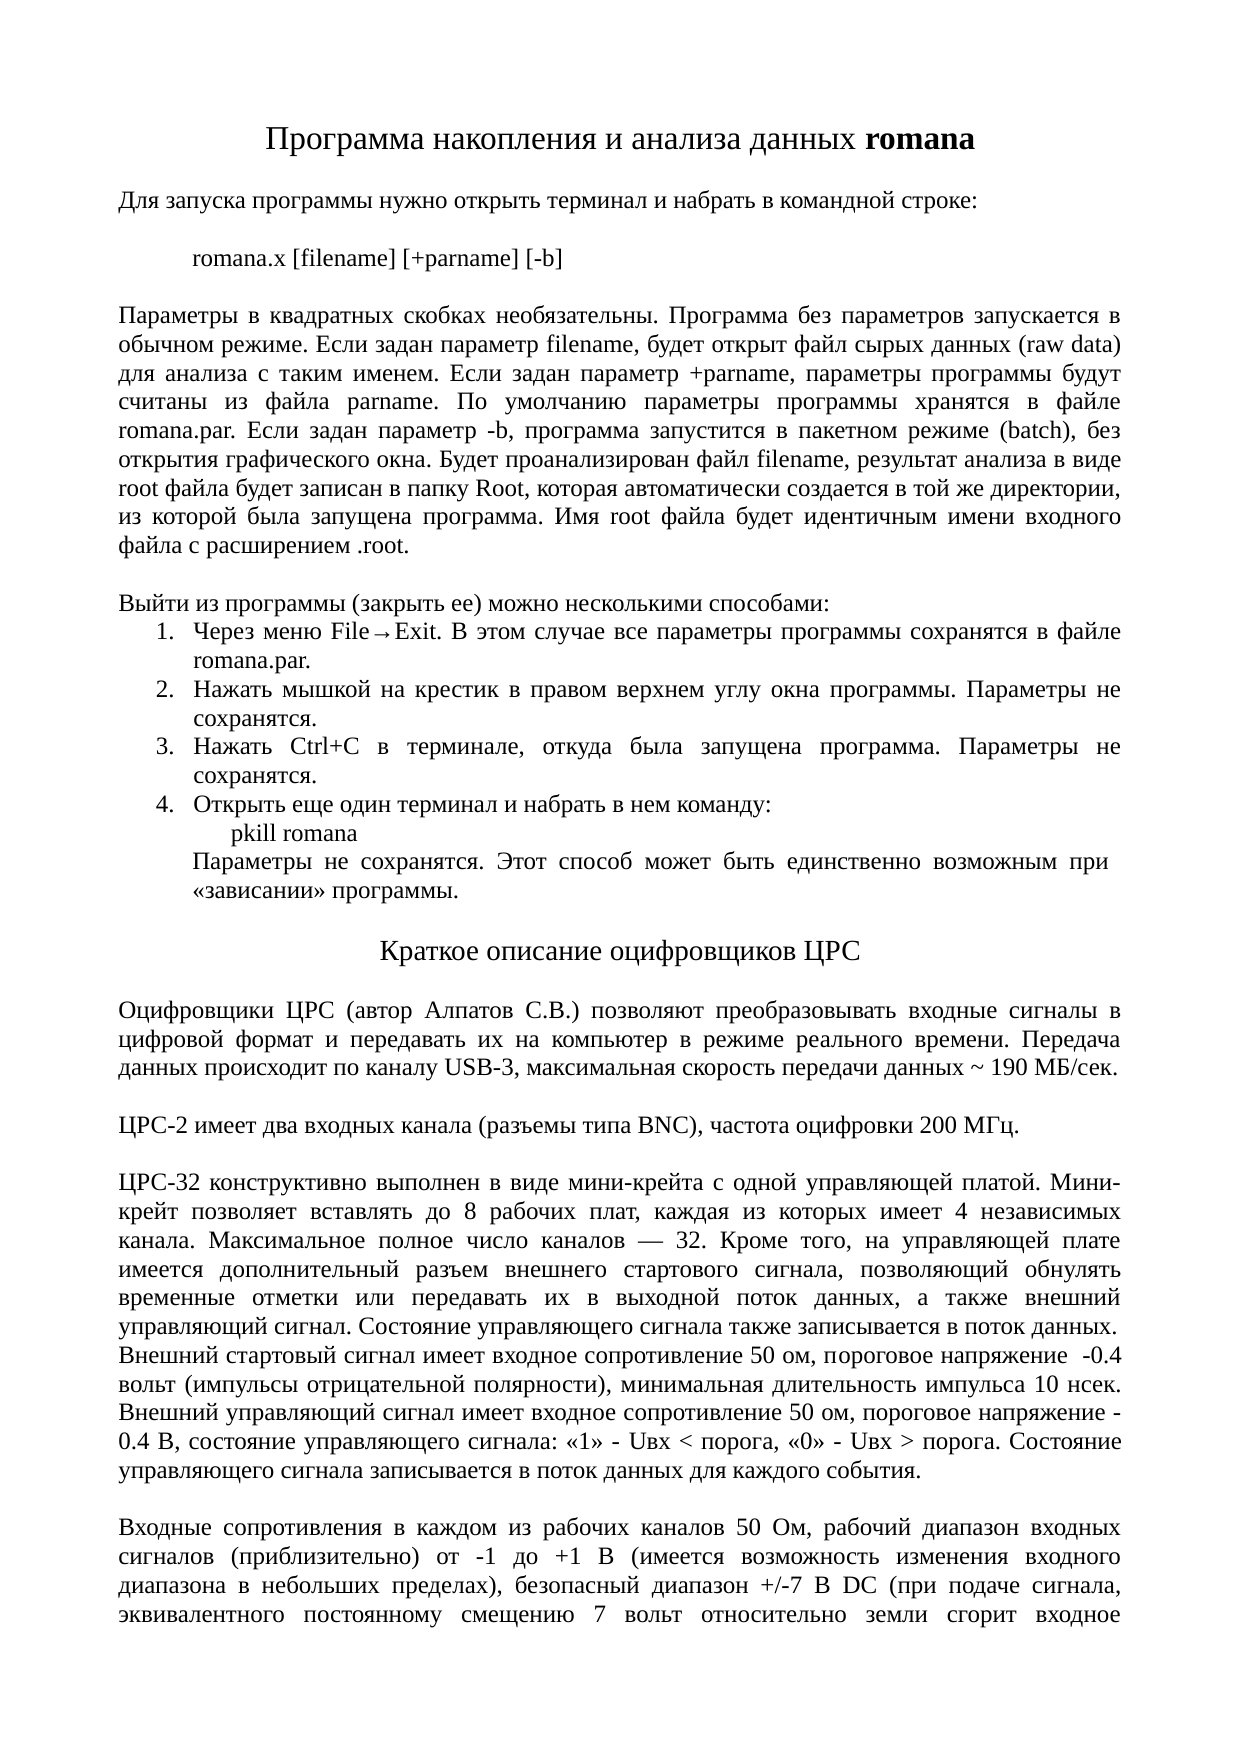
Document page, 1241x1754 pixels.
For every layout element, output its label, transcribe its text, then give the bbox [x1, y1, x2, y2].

text Параметры в квадратных скобках необязательны. Программа без параметров запускается в обычном режиме. Если задан параметр filename, будет открыт файл сырых данных (raw data) для анализа с таким именем. Если задан параметр +parname, параметры программы будут считаны из файла parname. По умолчанию параметры программы хранятся в файле romana.par. Если задан параметр -b, программа запустится в пакетном режиме (batch), без открытия графического окна. Будет проанализирован файл filename, результат анализа в виде root файла будет записан в папку Root, которая автоматически создается в той же директории, из которой была запущена программа. Имя root файла будет идентичным имени входного файла с расширением .root. [118, 300, 1122, 559]
text romana.x [filename] [+parname] [-b] [118, 243, 1122, 271]
text ЦРС-32 конструктивно выполнен в виде мини-крейта с одной управляющей платой. Мини-крейт позволяет вставлять до 8 рабочих плат, каждая из которых имеет 4 независимых канала. Максимальное полное число каналов — 32. Кроме того, на управляющей плате имеется дополнительный разъем внешнего стартового сигнала, позволяющий обнулять временные отметки или передавать их в выходной поток данных, а также внешний управляющий сигнал. Состояние управляющего сигнала также записывается в поток данных. [118, 1167, 1122, 1340]
text Для запуска программы нужно открыть терминал и набрать в командной строке: [118, 185, 1122, 214]
text Выйти из программы (закрыть ее) можно несколькими способами: [118, 588, 1122, 616]
list pkill romana [193, 818, 1122, 846]
list Через меню File→Exit. В этом случае все параметры программы сохранятся в файле romana.par. [156, 616, 1122, 674]
list Нажать мышкой на крестик в правом верхнем углу окна программы. Параметры не сохранятся. [156, 674, 1122, 731]
text Краткое описание оцифровщиков ЦРС [118, 933, 1122, 966]
text Входные сопротивления в каждом из рабочих каналов 50 Ом, рабочий диапазон входных сигналов (приблизительно) от -1 до +1 В (имеется возможность изменения входного диапазона в небольших пределах), безопасный диапазон +/-7 В DC (при подаче сигнала, эквивалентного постоянному смещению 7 вольт относительно земли сгорит входное [118, 1512, 1122, 1627]
list Открыть еще один терминал и набрать в нем команду: [156, 789, 1122, 818]
list Нажать Ctrl+C в терминале, откуда была запущена программа. Параметры не сохранятся. [156, 731, 1122, 789]
text Параметры не сохранятся. Этот способ может быть единственно возможным при «зависании» программы. [118, 846, 1122, 904]
text Программа накопления и анализа данных romana [118, 118, 1122, 156]
text Оцифровщики ЦРС (автор Алпатов С.В.) позволяют преобразовывать входные сигналы в цифровой формат и передавать их на компьютер в режиме реального времени. Передача данных происходит по каналу USB-3, максимальная скорость передачи данных ~ 190 МБ/сек. [118, 995, 1122, 1081]
text ЦРС-2 имеет два входных канала (разъемы типа BNC), частота оцифровки 200 МГц. [118, 1110, 1122, 1139]
text Внешний стартовый сигнал имеет входное сопротивление 50 ом, пороговое напряжение -0.4 вольт (импульсы отрицательной полярности), минимальная длительность импульса 10 нсек. Внешний управляющий сигнал имеет входное сопротивление 50 ом, пороговое напряжение -0.4 В, состояние управляющего сигнала: «1» - Uвх < порога, «0» - Uвх > порога. Состояние управляющего сигнала записывается в поток данных для каждого события. [118, 1340, 1122, 1484]
